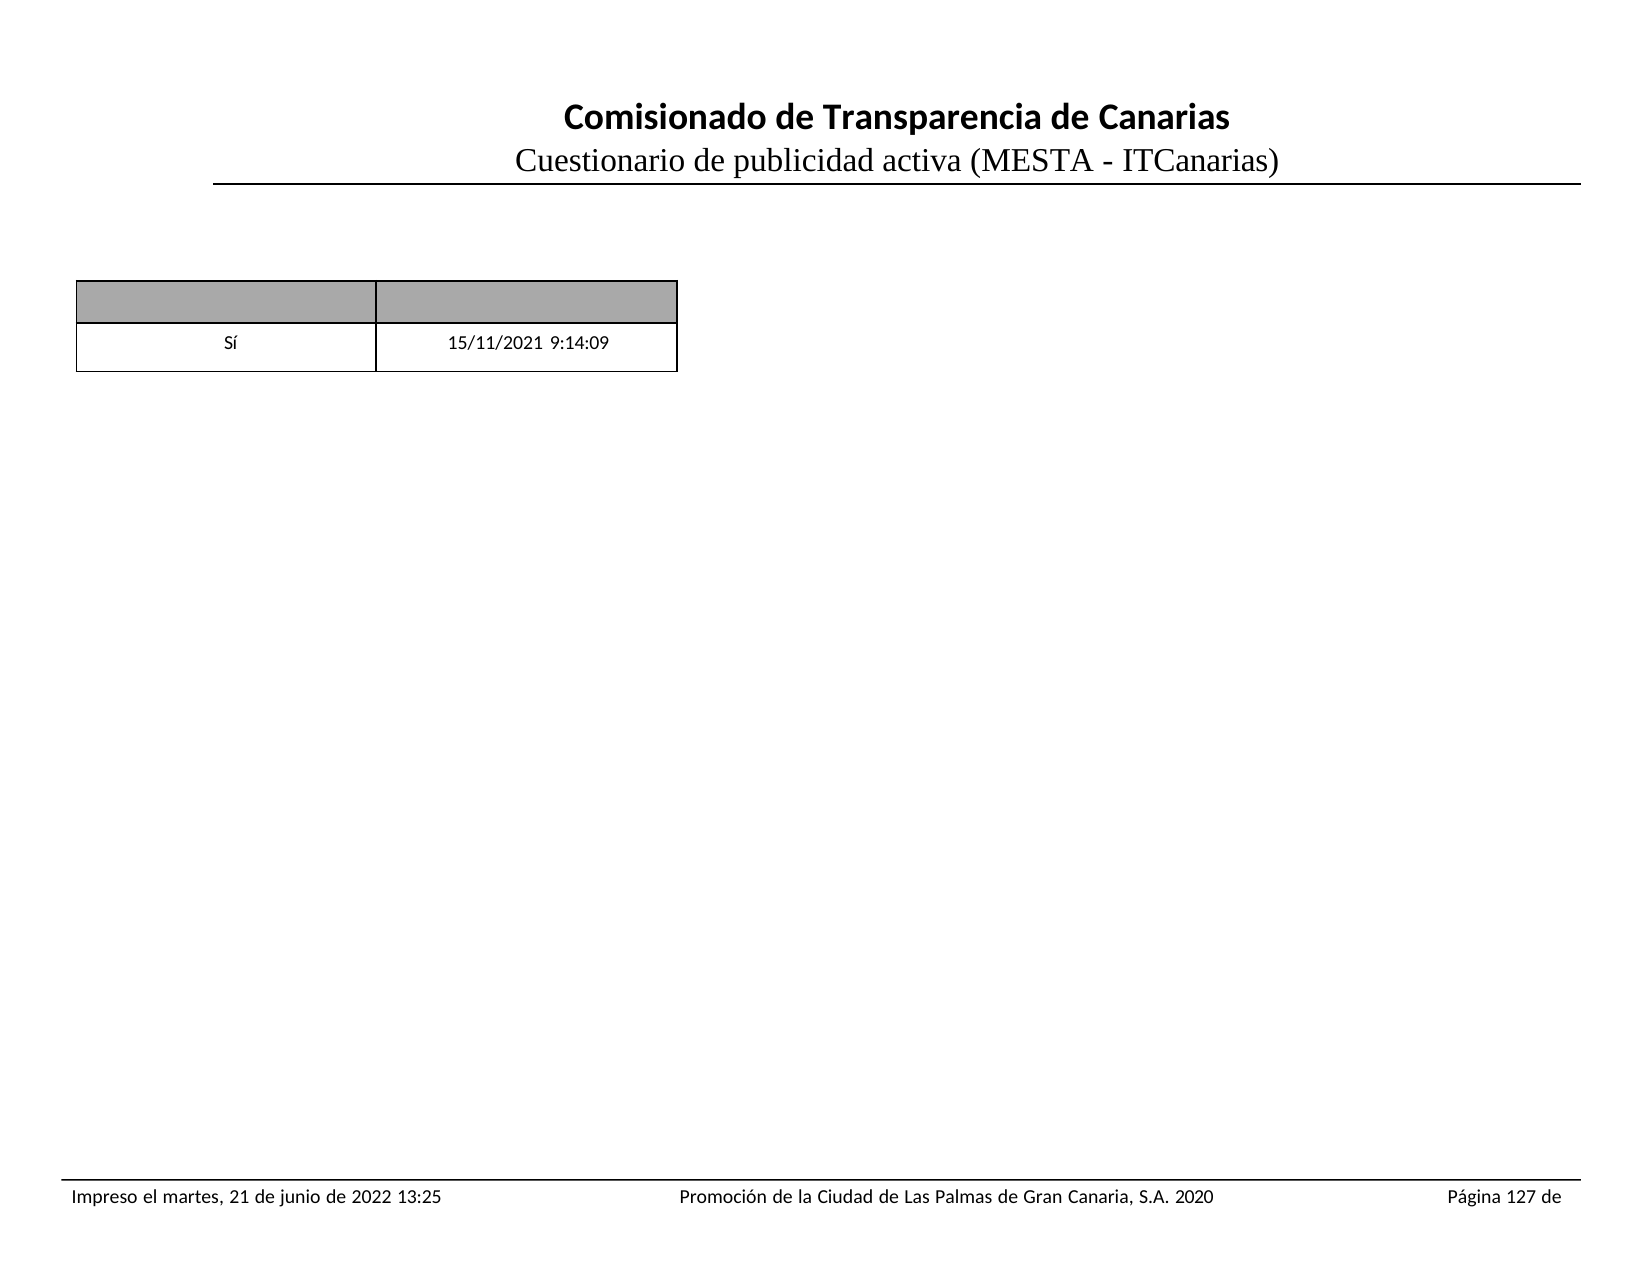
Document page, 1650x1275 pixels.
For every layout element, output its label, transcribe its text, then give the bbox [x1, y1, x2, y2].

table_header [77, 282, 375, 322]
table_header [377, 282, 676, 322]
table_cell 15/11/2021 9:14:09 [377, 324, 676, 371]
table_cell Sí [77, 324, 375, 371]
